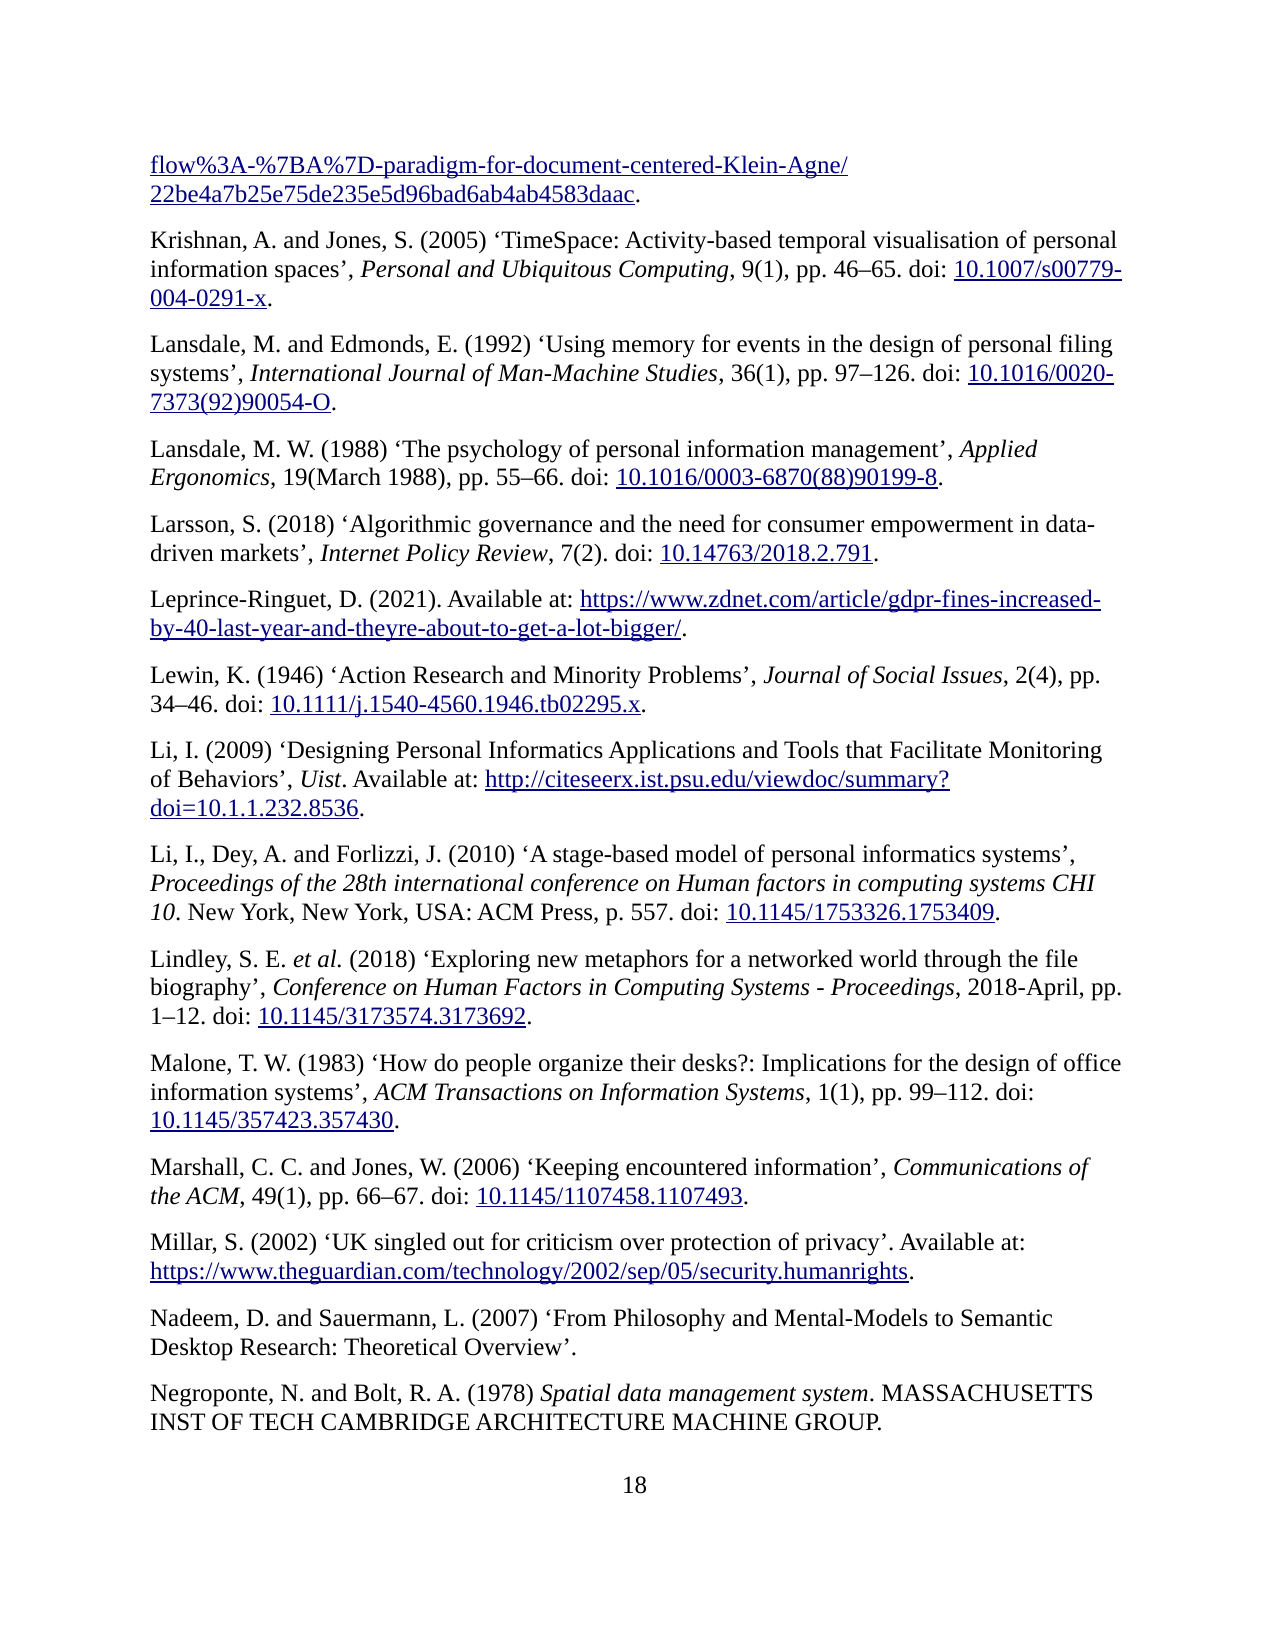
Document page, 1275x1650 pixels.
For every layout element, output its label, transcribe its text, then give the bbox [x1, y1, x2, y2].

text Lewin, K. (1946) ‘Action Research and Minority Problems’, Journal of Social Issues, 2(4), pp. 34–46. doi: 10.1111/j.1540-4560.1946.tb02295.x. [150, 660, 1125, 717]
text Krishnan, A. and Jones, S. (2005) ‘TimeSpace: Activity-based temporal visualisation of personal information spaces’, Personal and Ubiquitous Computing, 9(1), pp. 46–65. doi: 10.1007/s00779-004-0291-x. [150, 225, 1125, 312]
text Nadeem, D. and Sauermann, L. (2007) ‘From Philosophy and Mental-Models to Semantic Desktop Research: Theoretical Overview’. [150, 1303, 1125, 1360]
text Marshall, C. C. and Jones, W. (2006) ‘Keeping encountered information’, Communications of the ACM, 49(1), pp. 66–67. doi: 10.1145/1107458.1107493. [150, 1152, 1125, 1209]
text flow%3A-%7BA%7D-paradigm-for-document-centered-Klein-Agne/22be4a7b25e75de235e5d96bad6ab4ab4583daac. [150, 150, 1125, 207]
text Leprince-Ringuet, D. (2021). Available at: https://www.zdnet.com/article/gdpr-fines-increased-by-40-last-year-and-theyre-about-to-get-a-lot-bigger/. [150, 584, 1125, 642]
text Lindley, S. E. et al. (2018) ‘Exploring new metaphors for a networked world through the file biography’, Conference on Human Factors in Computing Systems - Proceedings, 2018-April, pp. 1–12. doi: 10.1145/3173574.3173692. [150, 944, 1125, 1030]
text Negroponte, N. and Bolt, R. A. (1978) Spatial data management system. MASSACHUSETTS INST OF TECH CAMBRIDGE ARCHITECTURE MACHINE GROUP. [150, 1378, 1125, 1436]
text Li, I. (2009) ‘Designing Personal Informatics Applications and Tools that Facilitate Monitoring of Behaviors’, Uist. Available at: http://citeseerx.ist.psu.edu/viewdoc/summary?doi=10.1.1.232.8536. [150, 735, 1125, 822]
text Millar, S. (2002) ‘UK singled out for criticism over protection of privacy’. Available at: https://www.theguardian.com/technology/2002/sep/05/security.humanrights. [150, 1227, 1125, 1285]
text Larsson, S. (2018) ‘Algorithmic governance and the need for consumer empowerment in data-driven markets’, Internet Policy Review, 7(2). doi: 10.14763/2018.2.791. [150, 509, 1125, 567]
text Lansdale, M. and Edmonds, E. (1992) ‘Using memory for events in the design of personal filing systems’, International Journal of Man-Machine Studies, 36(1), pp. 97–126. doi: 10.1016/0020-7373(92)90054-O. [150, 329, 1125, 416]
text Malone, T. W. (1983) ‘How do people organize their desks?: Implications for the design of office information systems’, ACM Transactions on Information Systems, 1(1), pp. 99–112. doi: 10.1145/357423.357430. [150, 1048, 1125, 1134]
text Li, I., Dey, A. and Forlizzi, J. (2010) ‘A stage-based model of personal informatics systems’, Proceedings of the 28th international conference on Human factors in computing systems CHI 10. New York, New York, USA: ACM Press, p. 557. doi: 10.1145/1753326.1753409. [150, 839, 1125, 926]
text Lansdale, M. W. (1988) ‘The psychology of personal information management’, Applied Ergonomics, 19(March 1988), pp. 55–66. doi: 10.1016/0003-6870(88)90199-8. [150, 434, 1125, 491]
